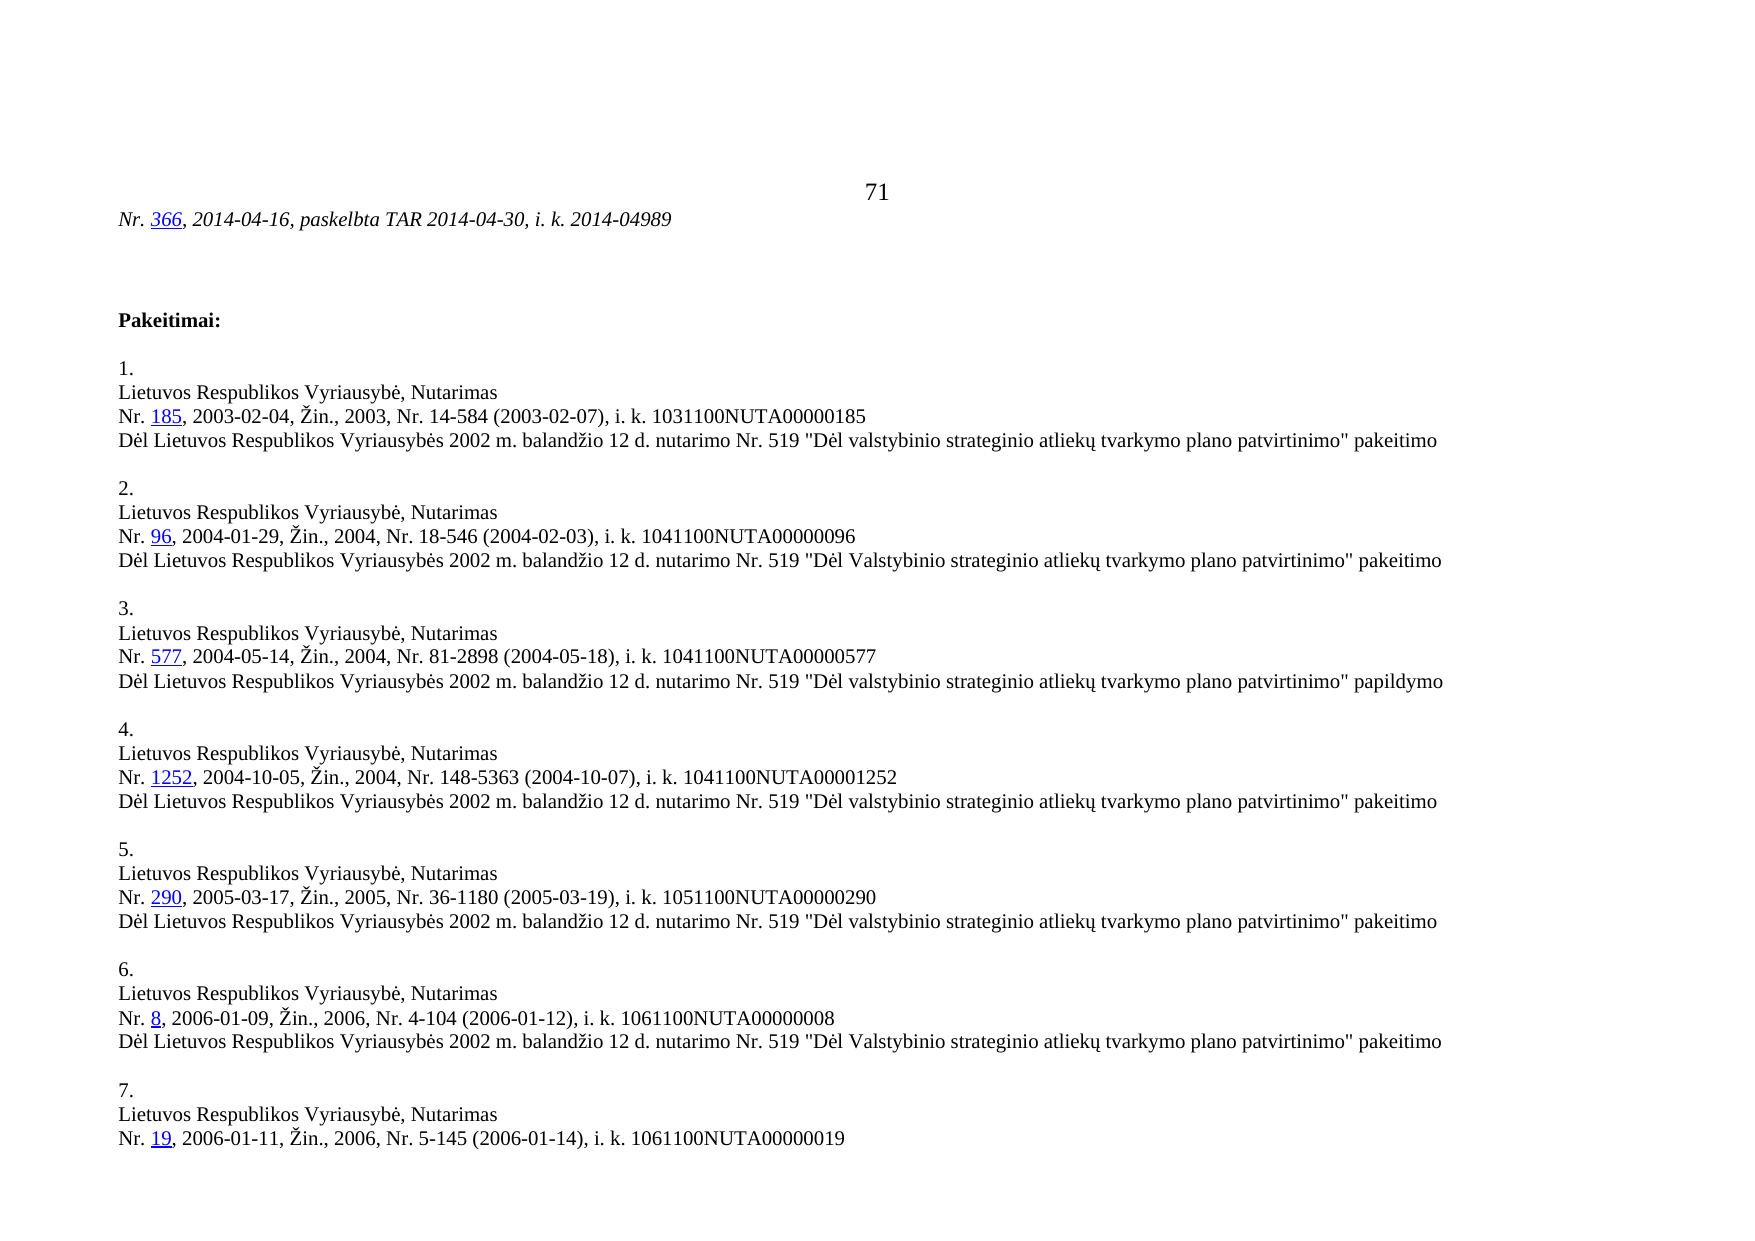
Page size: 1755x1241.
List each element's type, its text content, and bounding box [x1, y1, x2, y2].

text Lietuvos Respublikos Vyriausybė, Nutarimas [118, 1102, 1636, 1126]
text Dėl Lietuvos Respublikos Vyriausybės 2002 m. balandžio 12 d. nutarimo Nr. 519 "Dėl Valstybinio strateginio atliekų tvarkymo plano patvirtinimo" pakeitimo [118, 1029, 1636, 1053]
text Pakeitimai: [118, 308, 1636, 332]
text Lietuvos Respublikos Vyriausybė, Nutarimas [118, 500, 1636, 524]
text Nr. 1252, 2004-10-05, Žin., 2004, Nr. 148-5363 (2004-10-07), i. k. 1041100NUTA00001252 [118, 765, 1636, 789]
text 6. [118, 957, 1636, 981]
text Dėl Lietuvos Respublikos Vyriausybės 2002 m. balandžio 12 d. nutarimo Nr. 519 "Dėl valstybinio strateginio atliekų tvarkymo plano patvirtinimo" pakeitimo [118, 789, 1636, 813]
text Nr. 577, 2004-05-14, Žin., 2004, Nr. 81-2898 (2004-05-18), i. k. 1041100NUTA00000577 [118, 644, 1636, 668]
text Dėl Lietuvos Respublikos Vyriausybės 2002 m. balandžio 12 d. nutarimo Nr. 519 "Dėl valstybinio strateginio atliekų tvarkymo plano patvirtinimo" pakeitimo [118, 909, 1636, 933]
text Nr. 366, 2014-04-16, paskelbta TAR 2014-04-30, i. k. 2014-04989 [118, 207, 1636, 231]
text Nr. 185, 2003-02-04, Žin., 2003, Nr. 14-584 (2003-02-07), i. k. 1031100NUTA00000185 [118, 404, 1636, 428]
text 7. [118, 1078, 1636, 1102]
text Lietuvos Respublikos Vyriausybė, Nutarimas [118, 861, 1636, 885]
text 3. [118, 596, 1636, 620]
text Nr. 290, 2005-03-17, Žin., 2005, Nr. 36-1180 (2005-03-19), i. k. 1051100NUTA00000290 [118, 885, 1636, 909]
text 2. [118, 476, 1636, 500]
text Dėl Lietuvos Respublikos Vyriausybės 2002 m. balandžio 12 d. nutarimo Nr. 519 "Dėl Valstybinio strateginio atliekų tvarkymo plano patvirtinimo" pakeitimo [118, 548, 1636, 572]
text Lietuvos Respublikos Vyriausybė, Nutarimas [118, 380, 1636, 404]
text 1. [118, 356, 1636, 380]
text Dėl Lietuvos Respublikos Vyriausybės 2002 m. balandžio 12 d. nutarimo Nr. 519 "Dėl valstybinio strateginio atliekų tvarkymo plano patvirtinimo" papildymo [118, 668, 1636, 693]
text Nr. 8, 2006-01-09, Žin., 2006, Nr. 4-104 (2006-01-12), i. k. 1061100NUTA00000008 [118, 1005, 1636, 1029]
text Nr. 96, 2004-01-29, Žin., 2004, Nr. 18-546 (2004-02-03), i. k. 1041100NUTA00000096 [118, 524, 1636, 548]
text Lietuvos Respublikos Vyriausybė, Nutarimas [118, 741, 1636, 765]
text Lietuvos Respublikos Vyriausybė, Nutarimas [118, 981, 1636, 1005]
text 5. [118, 837, 1636, 861]
text Lietuvos Respublikos Vyriausybė, Nutarimas [118, 620, 1636, 644]
text Nr. 19, 2006-01-11, Žin., 2006, Nr. 5-145 (2006-01-14), i. k. 1061100NUTA00000019 [118, 1126, 1636, 1150]
text 4. [118, 717, 1636, 741]
text Dėl Lietuvos Respublikos Vyriausybės 2002 m. balandžio 12 d. nutarimo Nr. 519 "Dėl valstybinio strateginio atliekų tvarkymo plano patvirtinimo" pakeitimo [118, 428, 1636, 452]
